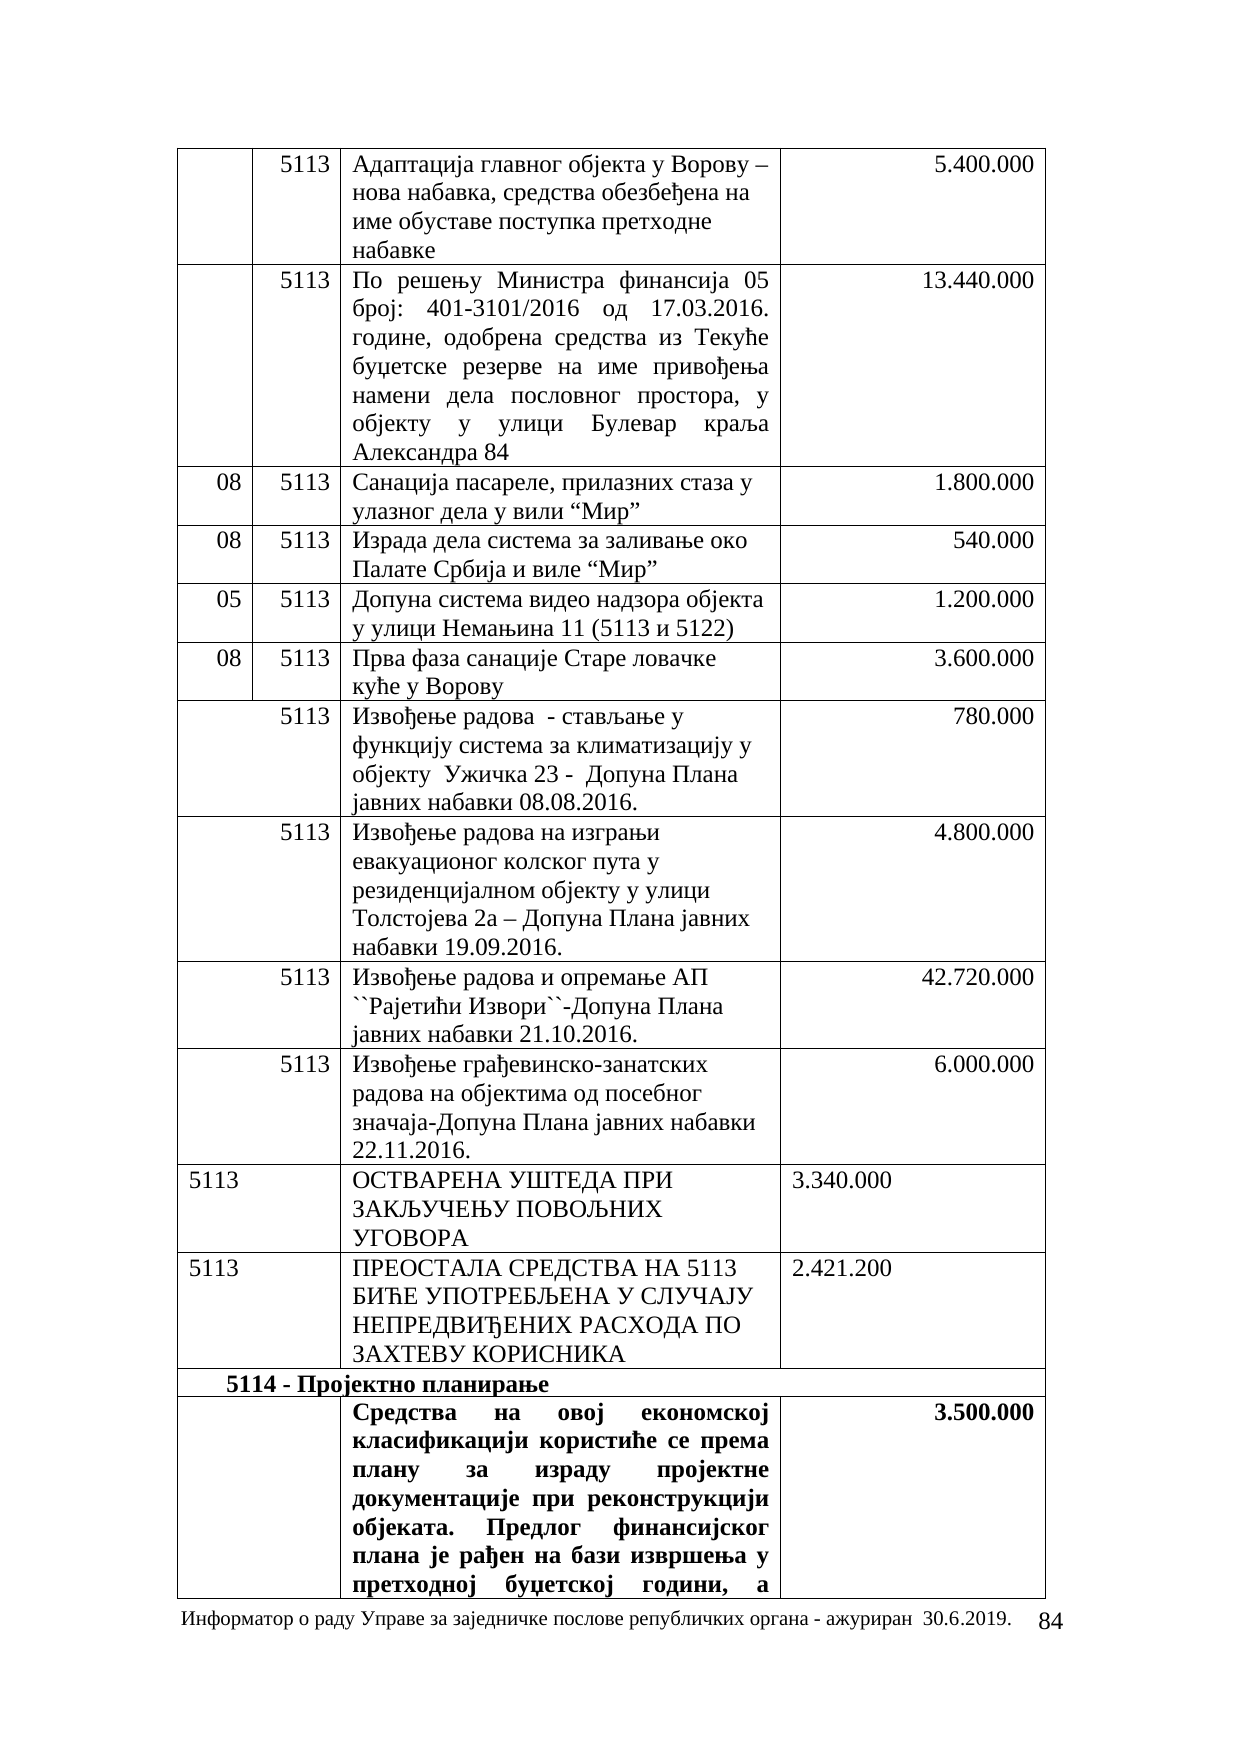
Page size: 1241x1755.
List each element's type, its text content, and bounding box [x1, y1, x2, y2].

table_cell 4.800.000 [781, 817, 1045, 961]
table_cell ОСТВАРЕНА УШТЕДА ПРИ ЗАКЉУЧЕЊУ ПОВОЉНИХ УГОВОРА [341, 1165, 780, 1252]
table_cell 5113 [253, 149, 340, 264]
table_cell ПРЕОСТАЛА СРЕДСТВА НА 5113 БИЋЕ УПОТРЕБЉЕНА У СЛУЧАЈУ НЕПРЕДВИЂЕНИХ РАСХОДА ПО ЗАХТЕВУ КОРИСНИКА [341, 1253, 780, 1368]
table_cell Извођење радова и опремање АП ``Рајетићи Извори``-Допуна Плана јавних набавки 21.10.2016. [341, 962, 780, 1048]
table_cell 5113 [253, 265, 340, 466]
table_cell 1.200.000 [781, 584, 1045, 642]
table_cell 3.500.000 [781, 1397, 1045, 1598]
table_cell 5113 [178, 701, 340, 816]
table_cell 5113 [178, 1253, 340, 1368]
table_cell 5113 [253, 643, 340, 700]
table_cell [178, 149, 252, 264]
table_cell 5.400.000 [781, 149, 1045, 264]
table_cell Израда дела система за заливање око Палате Србија и виле “Мир” [341, 526, 780, 583]
table_cell Санација пасареле, прилазних стаза у улазног дела у вили “Мир” [341, 467, 780, 524]
table_cell 3.600.000 [781, 643, 1045, 700]
table_cell 5113 [178, 1165, 340, 1252]
table_cell 780.000 [781, 701, 1045, 816]
table_cell Средства на овој економској класификацији користиће се према плану за израду пројектне документације при реконструкцији објеката. Предлог финансијског плана је рађен на бази извршења у претходној буџетској години, а [341, 1397, 780, 1598]
table_cell Адаптација главног објекта у Ворову –нова набавка, средства обезбеђена на име обуставе поступка претходне набавке [341, 149, 780, 264]
table_cell 2.421.200 [781, 1253, 1045, 1368]
table_cell 1.800.000 [781, 467, 1045, 524]
table_cell 5113 [178, 962, 340, 1048]
table_cell 42.720.000 [781, 962, 1045, 1048]
table_cell [178, 265, 252, 466]
table_cell 13.440.000 [781, 265, 1045, 466]
table_cell 5113 [253, 526, 340, 583]
table_cell Извођење радова на изграњи евакуационог колског пута у резиденцијалном објекту у улици Толстојева 2а – Допуна Плана јавних набавки 19.09.2016. [341, 817, 780, 961]
table_cell Прва фаза санације Старе ловачке куће у Ворову [341, 643, 780, 700]
table_cell [178, 1397, 340, 1598]
table_cell 08 [178, 467, 252, 524]
table_cell 5113 [253, 467, 340, 524]
table_cell 5113 [178, 817, 340, 961]
table_cell По решењу Министра финансија 05 број: 401-3101/2016 од 17.03.2016. године, одобрена средства из Текуће буџетске резерве на име привођења намени дела пословног простора, у објекту у улици Булевар краља Александра 84 [341, 265, 780, 466]
table_cell 6.000.000 [781, 1049, 1045, 1164]
table_cell 05 [178, 584, 252, 642]
table_cell 3.340.000 [781, 1165, 1045, 1252]
table_cell Извођење грађевинско-занатских радова на објектима од посебног значаја-Допуна Плана јавних набавки 22.11.2016. [341, 1049, 780, 1164]
table_cell Извођење радова - стављање у функцију система за климатизацију у објекту Ужичка 23 - Допуна Плана јавних набавки 08.08.2016. [341, 701, 780, 816]
table_cell 5113 [253, 584, 340, 642]
table_cell Допуна система видео надзора објекта у улици Немањина 11 (5113 и 5122) [341, 584, 780, 642]
table_cell 5114 - Пројектно планирање [178, 1369, 1045, 1396]
table_cell 5113 [178, 1049, 340, 1164]
table_cell 08 [178, 643, 252, 700]
table_cell 540.000 [781, 526, 1045, 583]
table_cell 08 [178, 526, 252, 583]
